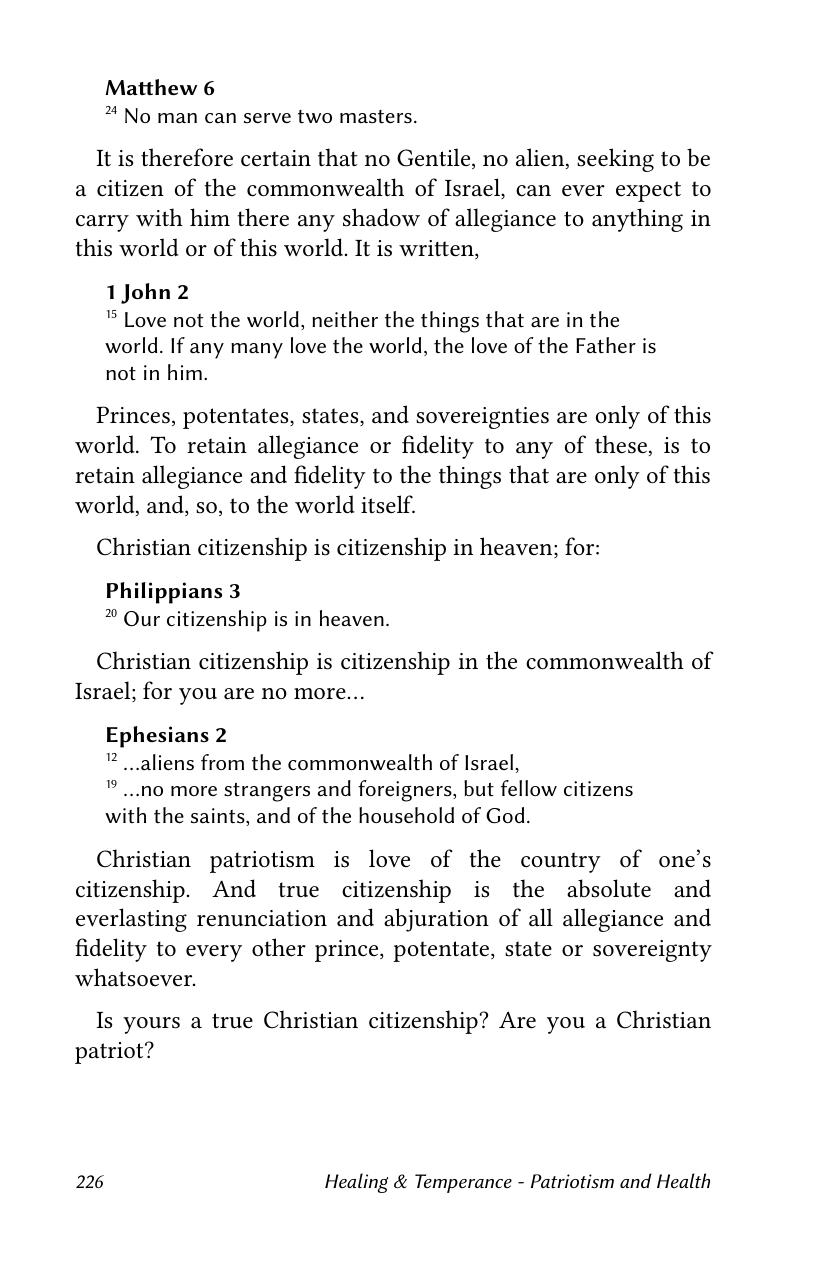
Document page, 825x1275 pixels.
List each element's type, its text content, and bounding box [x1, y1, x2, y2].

text 1 John 2 [105, 279, 712, 305]
text Christian patriotism is love of the country of one’s citizenship. And true citizenship is the absolute and everlasting renunciation and abjuration of all allegiance and fidelity to every other prince, potentate, state or sovereignty whatsoever. [75, 845, 712, 993]
text 24 No man can serve two masters. [105, 103, 682, 129]
text Is yours a true Christian citizenship? Are you a Christian patriot? [75, 1006, 712, 1065]
text Matthew 6 [105, 75, 712, 101]
text 19 ...no more strangers and foreigners, but fellow citizens with the saints, and of the household of God. [105, 776, 682, 829]
text Christian citizenship is citizenship in heaven; for: [75, 533, 712, 562]
text 15 Love not the world, neither the things that are in the world. If any many love the world, the love of the Father is not in him. [105, 306, 682, 386]
text Ephesians 2 [105, 722, 712, 748]
text Christian citizenship is citizenship in the commonwealth of Israel; for you are no more… [75, 647, 712, 706]
text 12 ...aliens from the commonwealth of Israel, [105, 750, 682, 776]
text Princes, potentates, states, and sovereignties are only of this world. To retain allegiance or fidelity to any of these, is to retain allegiance and fidelity to the things that are only of this world, and, so, to the world itself. [75, 401, 712, 520]
text 20 Our citizenship is in heaven. [105, 606, 682, 632]
text It is therefore certain that no Gentile, no alien, seeking to be a citizen of the commonwealth of Israel, can ever expect to carry with him there any shadow of allegiance to anything in this world or of this world. It is written, [75, 144, 712, 262]
text Philippians 3 [105, 578, 712, 604]
